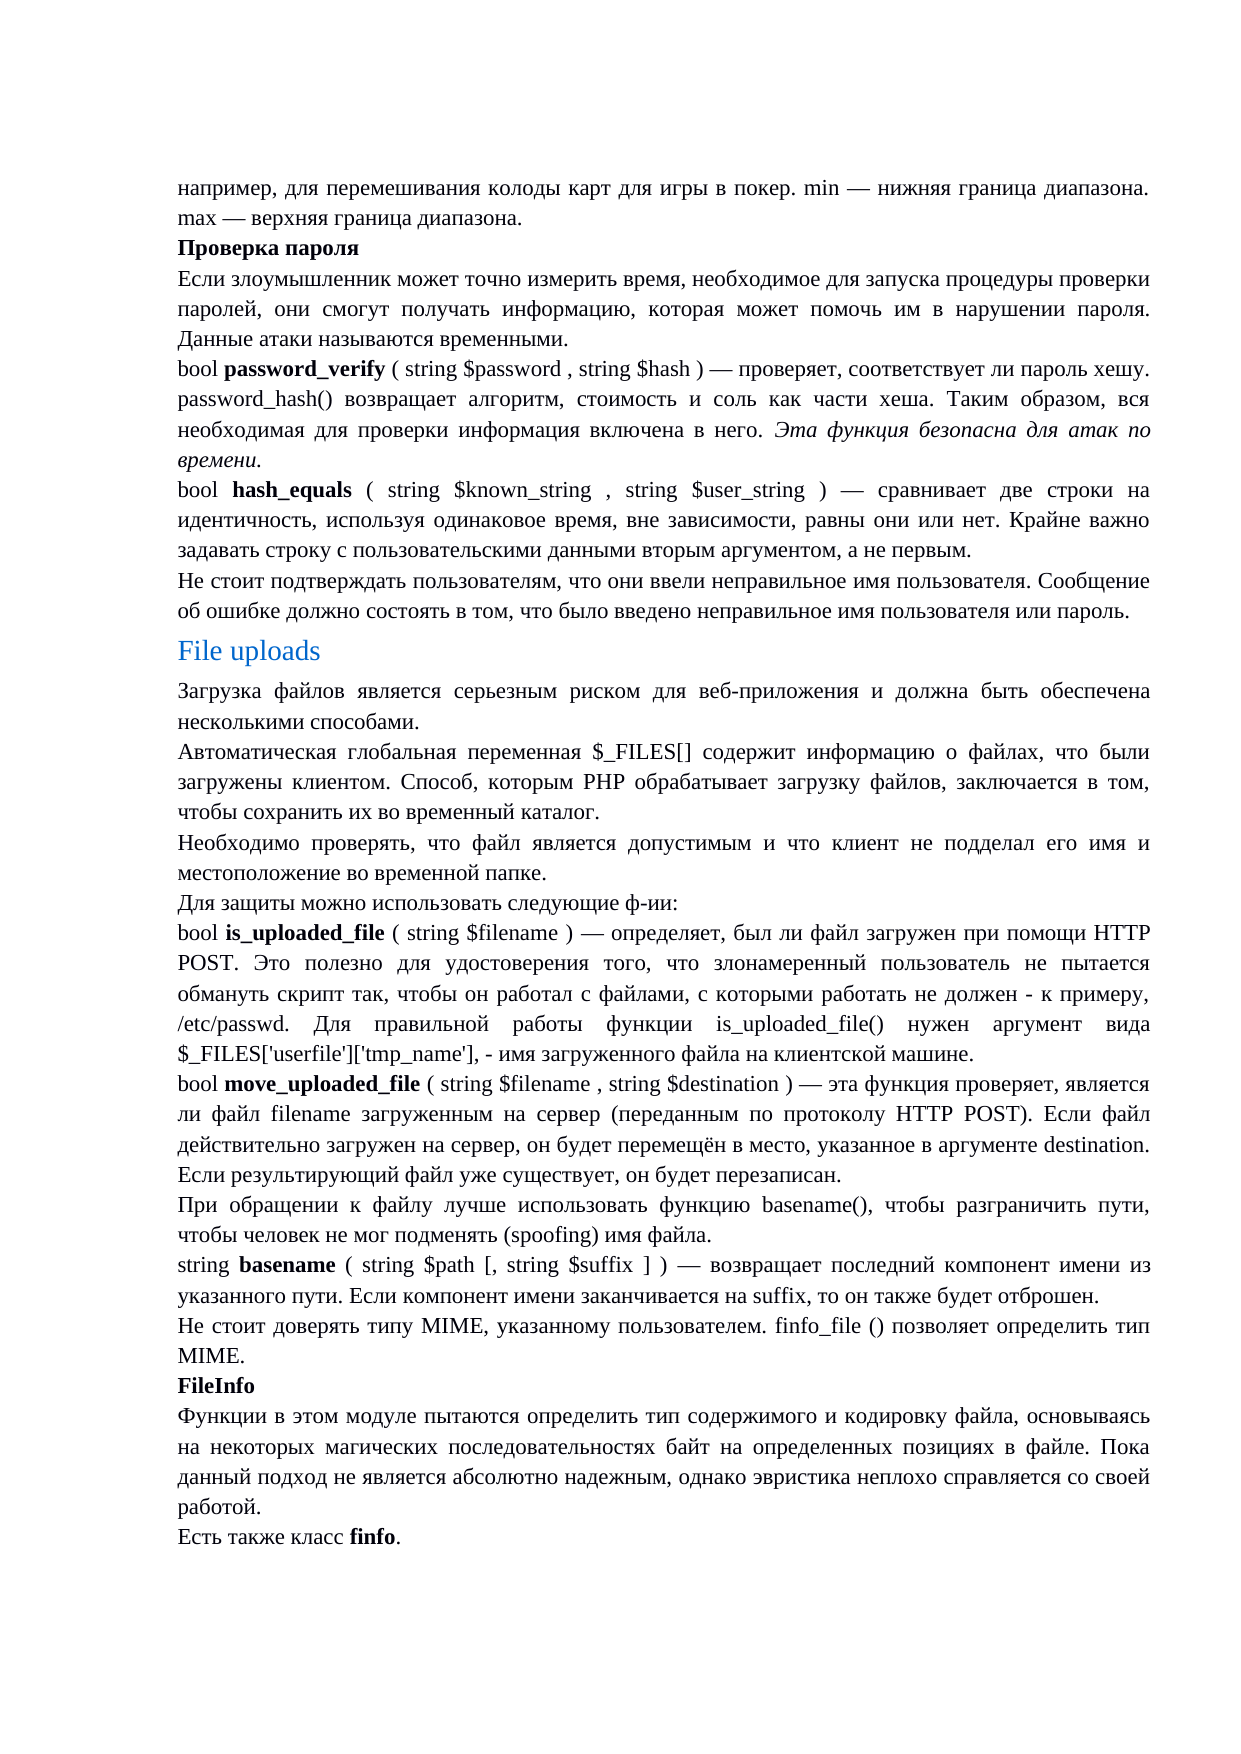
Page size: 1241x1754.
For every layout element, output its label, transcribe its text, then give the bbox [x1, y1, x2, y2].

subtitle File uploads [177, 633, 1152, 667]
text string basename ( string $path [, string $suffix ] ) — возвращает последний компонент имени из указанного пути. Если компонент имени заканчивается на suffix, то он также будет отброшен. [177, 1251, 1152, 1308]
text Если злоумышленник может точно измерить время, необходимое для запуска процедуры проверки паролей, они смогут получать информацию, которая может помочь им в нарушении пароля. Данные атаки называются временными. [177, 264, 1152, 351]
text Проверка пароля [177, 234, 1152, 261]
text bool hash_equals ( string $known_string , string $user_string ) — сравнивает две строки на идентичность, используя одинаковое время, вне зависимости, равны они или нет. Крайне важно задавать строку с пользовательскими данными вторым аргументом, а не первым. [177, 476, 1152, 563]
text Не стоит подтверждать пользователям, что они ввели неправильное имя пользователя. Сообщение об ошибке должно состоять в том, что было введено неправильное имя пользователя или пароль. [177, 567, 1152, 623]
text bool move_uploaded_file ( string $filename , string $destination ) — эта функция проверяет, является ли файл filename загруженным на сервер (переданным по протоколу HTTP POST). Если файл действительно загружен на сервер, он будет перемещён в место, указанное в аргументе destination. Если результирующий файл уже существует, он будет перезаписан. [177, 1070, 1152, 1187]
text Для защиты можно использовать следующие ф-ии: [177, 889, 1152, 915]
text Необходимо проверять, что файл является допустимым и что клиент не подделал его имя и местоположение во временной папке. [177, 828, 1152, 885]
text Автоматическая глобальная переменная $_FILES[] содержит информацию о файлах, что были загружены клиентом. Способ, которым PHP обрабатывает загрузку файлов, заключается в том, чтобы сохранить их во временный каталог. [177, 738, 1152, 825]
text Есть также класс finfo. [177, 1523, 1152, 1550]
text Загрузка файлов является серьезным риском для веб-приложения и должна быть обеспечена несколькими способами. [177, 677, 1152, 734]
text например, для перемешивания колоды карт для игры в покер. min — нижняя граница диапазона. max — верхняя граница диапазона. [177, 174, 1152, 231]
text bool is_uploaded_file ( string $filename ) — определяет, был ли файл загружен при помощи HTTP POST. Это полезно для удостоверения того, что злонамеренный пользователь не пытается обмануть скрипт так, чтобы он работал с файлами, с которыми работать не должен - к примеру, /etc/passwd. Для правильной работы функции is_uploaded_file() нужен аргумент вида $_FILES['userfile']['tmp_name'], - имя загруженного файла на клиентской машине. [177, 919, 1152, 1066]
text Не стоит доверять типу MIME, указанному пользователем. finfo_file () позволяет определить тип MIME. [177, 1312, 1152, 1368]
text Функции в этом модуле пытаются определить тип содержимого и кодировку файла, основываясь на некоторых магических последовательностях байт на определенных позициях в файле. Пока данный подход не является абсолютно надежным, однако эвристика неплохо справляется со своей работой. [177, 1402, 1152, 1519]
text При обращении к файлу лучше использовать функцию basename(), чтобы разграничить пути, чтобы человек не мог подменять (spoofing) имя файла. [177, 1191, 1152, 1248]
text bool password_verify ( string $password , string $hash ) — проверяет, соответствует ли пароль хешу. password_hash() возвращает алгоритм, стоимость и соль как части хеша. Таким образом, вся необходимая для проверки информация включена в него. Эта функция безопасна для атак по времени. [177, 355, 1152, 472]
text FileInfo [177, 1372, 1152, 1399]
